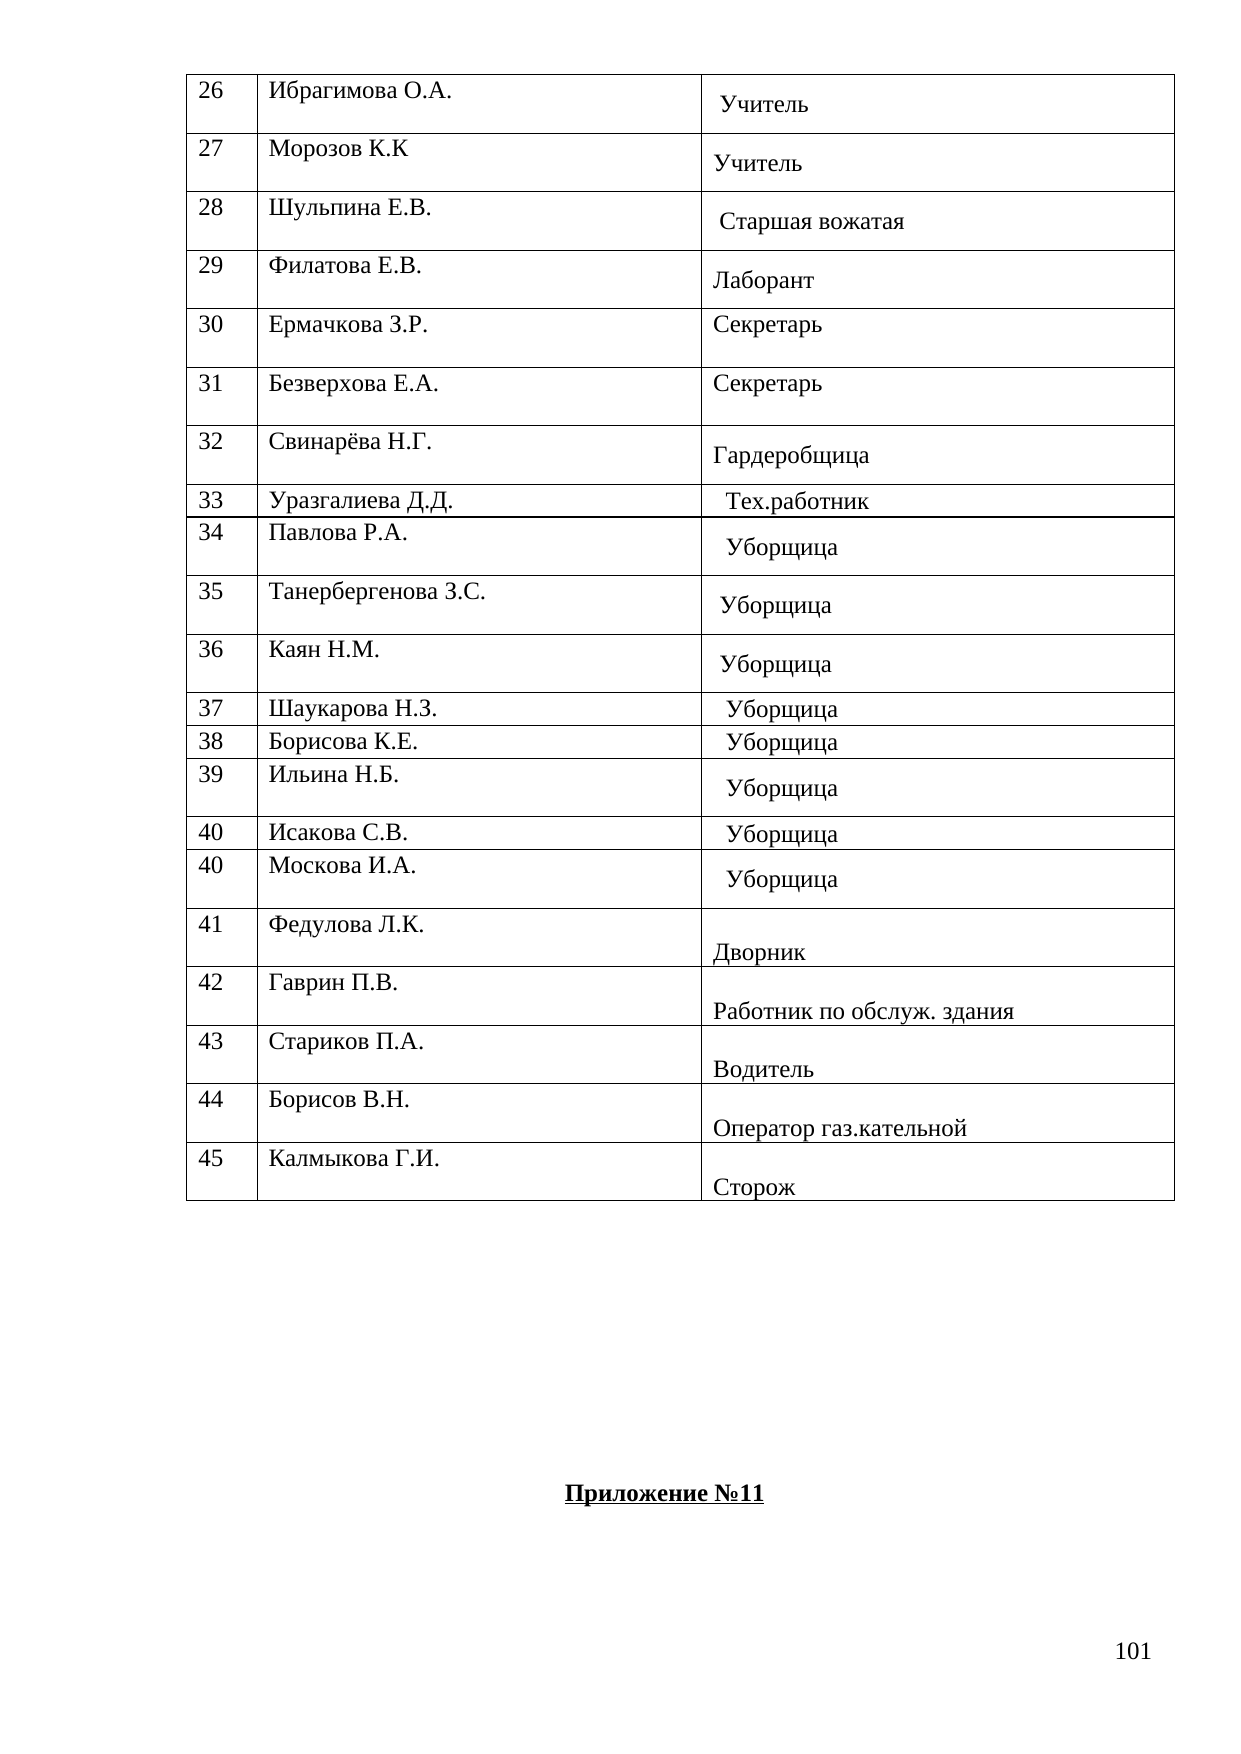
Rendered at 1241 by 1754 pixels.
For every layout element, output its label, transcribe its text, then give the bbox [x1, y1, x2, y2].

table_cell Гаврин П.В. [258, 967, 701, 1025]
table_cell Танербергенова З.С. [258, 576, 701, 633]
table_cell Учитель [702, 134, 1174, 191]
table_cell Ильина Н.Б. [258, 759, 701, 816]
table_cell 32 [187, 426, 257, 484]
table_cell Уборщица [702, 693, 1174, 725]
table_cell 43 [187, 1026, 257, 1083]
table_cell 38 [187, 726, 257, 758]
table_cell Дворник [702, 909, 1174, 966]
table_cell 40 [187, 850, 257, 908]
table_cell Тех.работник [702, 485, 1174, 516]
table_cell 39 [187, 759, 257, 816]
table_cell 36 [187, 635, 257, 692]
table_cell Оператор газ.кательной [702, 1084, 1174, 1142]
table_cell 31 [187, 368, 257, 425]
table_cell Борисова К.Е. [258, 726, 701, 758]
table_cell Борисов В.Н. [258, 1084, 701, 1142]
table_cell Уборщица [702, 850, 1174, 908]
table_cell 26 [187, 75, 257, 132]
table_cell Калмыкова Г.И. [258, 1143, 701, 1200]
table_cell 28 [187, 192, 257, 249]
table_cell Лаборант [702, 251, 1174, 308]
table_cell Исакова С.В. [258, 817, 701, 849]
table_cell Уборщица [702, 576, 1174, 633]
table_cell 44 [187, 1084, 257, 1142]
table_cell Старшая вожатая [702, 192, 1174, 249]
table_cell Филатова Е.В. [258, 251, 701, 308]
table_cell Каян Н.М. [258, 635, 701, 692]
table_cell Учитель [702, 75, 1174, 132]
table_cell 37 [187, 693, 257, 725]
table_cell Безверхова Е.А. [258, 368, 701, 425]
table_cell Ибрагимова О.А. [258, 75, 701, 132]
table_cell Уразгалиева Д.Д. [258, 485, 701, 516]
table_cell Москова И.А. [258, 850, 701, 908]
table_cell 33 [187, 485, 257, 516]
table_cell Гардеробщица [702, 426, 1174, 484]
table_cell Морозов К.К [258, 134, 701, 191]
table_cell Сторож [702, 1143, 1174, 1200]
table_cell Уборщица [702, 817, 1174, 849]
table_cell 40 [187, 817, 257, 849]
table_cell Работник по обслуж. здания [702, 967, 1174, 1025]
table_cell 42 [187, 967, 257, 1025]
table_cell Федулова Л.К. [258, 909, 701, 966]
table_cell Уборщица [702, 635, 1174, 692]
table_cell Свинарёва Н.Г. [258, 426, 701, 484]
table_cell Секретарь [702, 368, 1174, 425]
table_cell Секретарь [702, 309, 1174, 367]
table_cell 35 [187, 576, 257, 633]
table_cell Уборщица [702, 726, 1174, 758]
table_cell Павлова Р.А. [258, 518, 701, 575]
table_cell 45 [187, 1143, 257, 1200]
table_cell Уборщица [702, 518, 1174, 575]
table_cell Шаукарова Н.З. [258, 693, 701, 725]
table_cell 34 [187, 518, 257, 575]
table_cell Стариков П.А. [258, 1026, 701, 1083]
table_cell 30 [187, 309, 257, 367]
table_cell Шульпина Е.В. [258, 192, 701, 249]
table_cell Уборщица [702, 759, 1174, 816]
table_cell 29 [187, 251, 257, 308]
text Приложение №11 [177, 1478, 1152, 1506]
table_cell 27 [187, 134, 257, 191]
table_cell 41 [187, 909, 257, 966]
table_cell Ермачкова З.Р. [258, 309, 701, 367]
table_cell Водитель [702, 1026, 1174, 1083]
